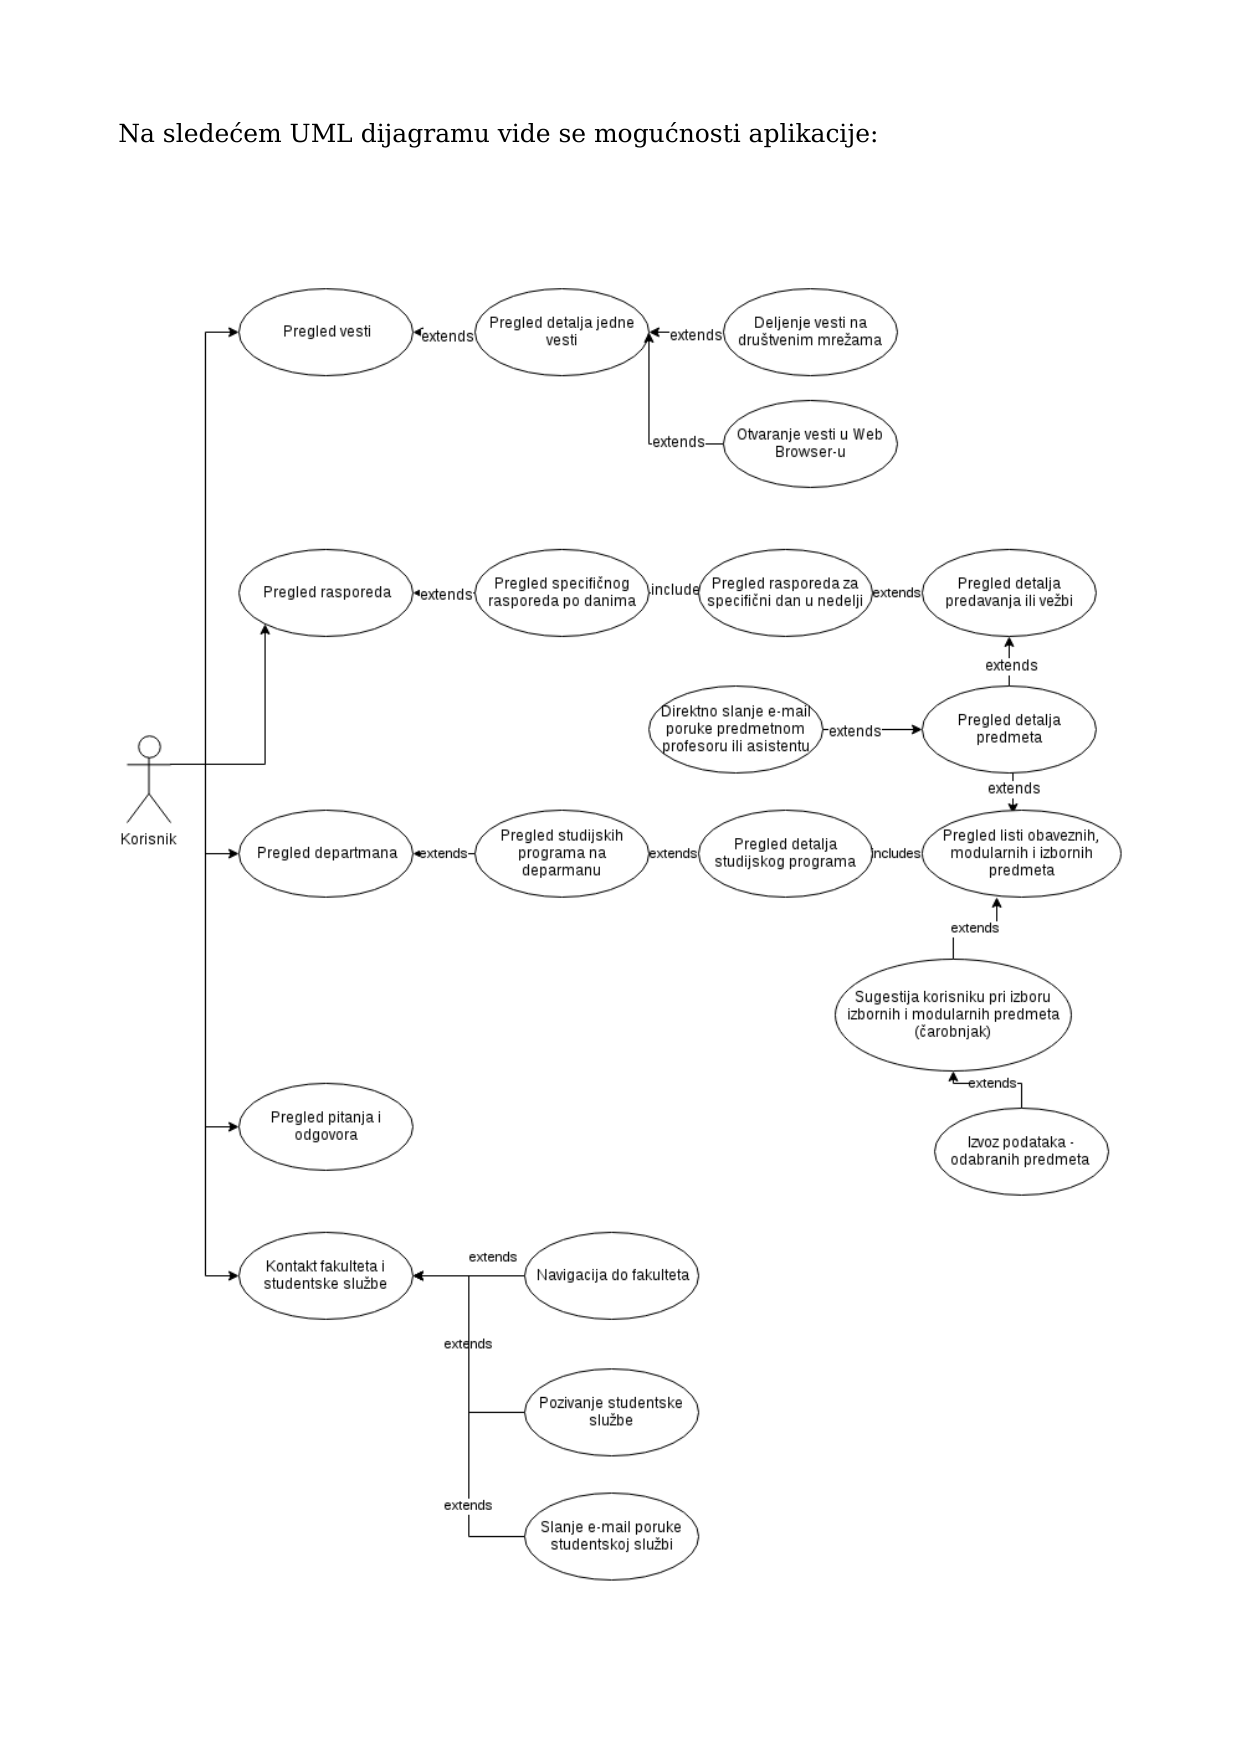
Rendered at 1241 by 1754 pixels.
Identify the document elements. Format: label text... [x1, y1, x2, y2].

text Na sledećem UML dijagramu vide se mogućnosti aplikacije: [118, 118, 1122, 148]
picture [118, 287, 1123, 1582]
